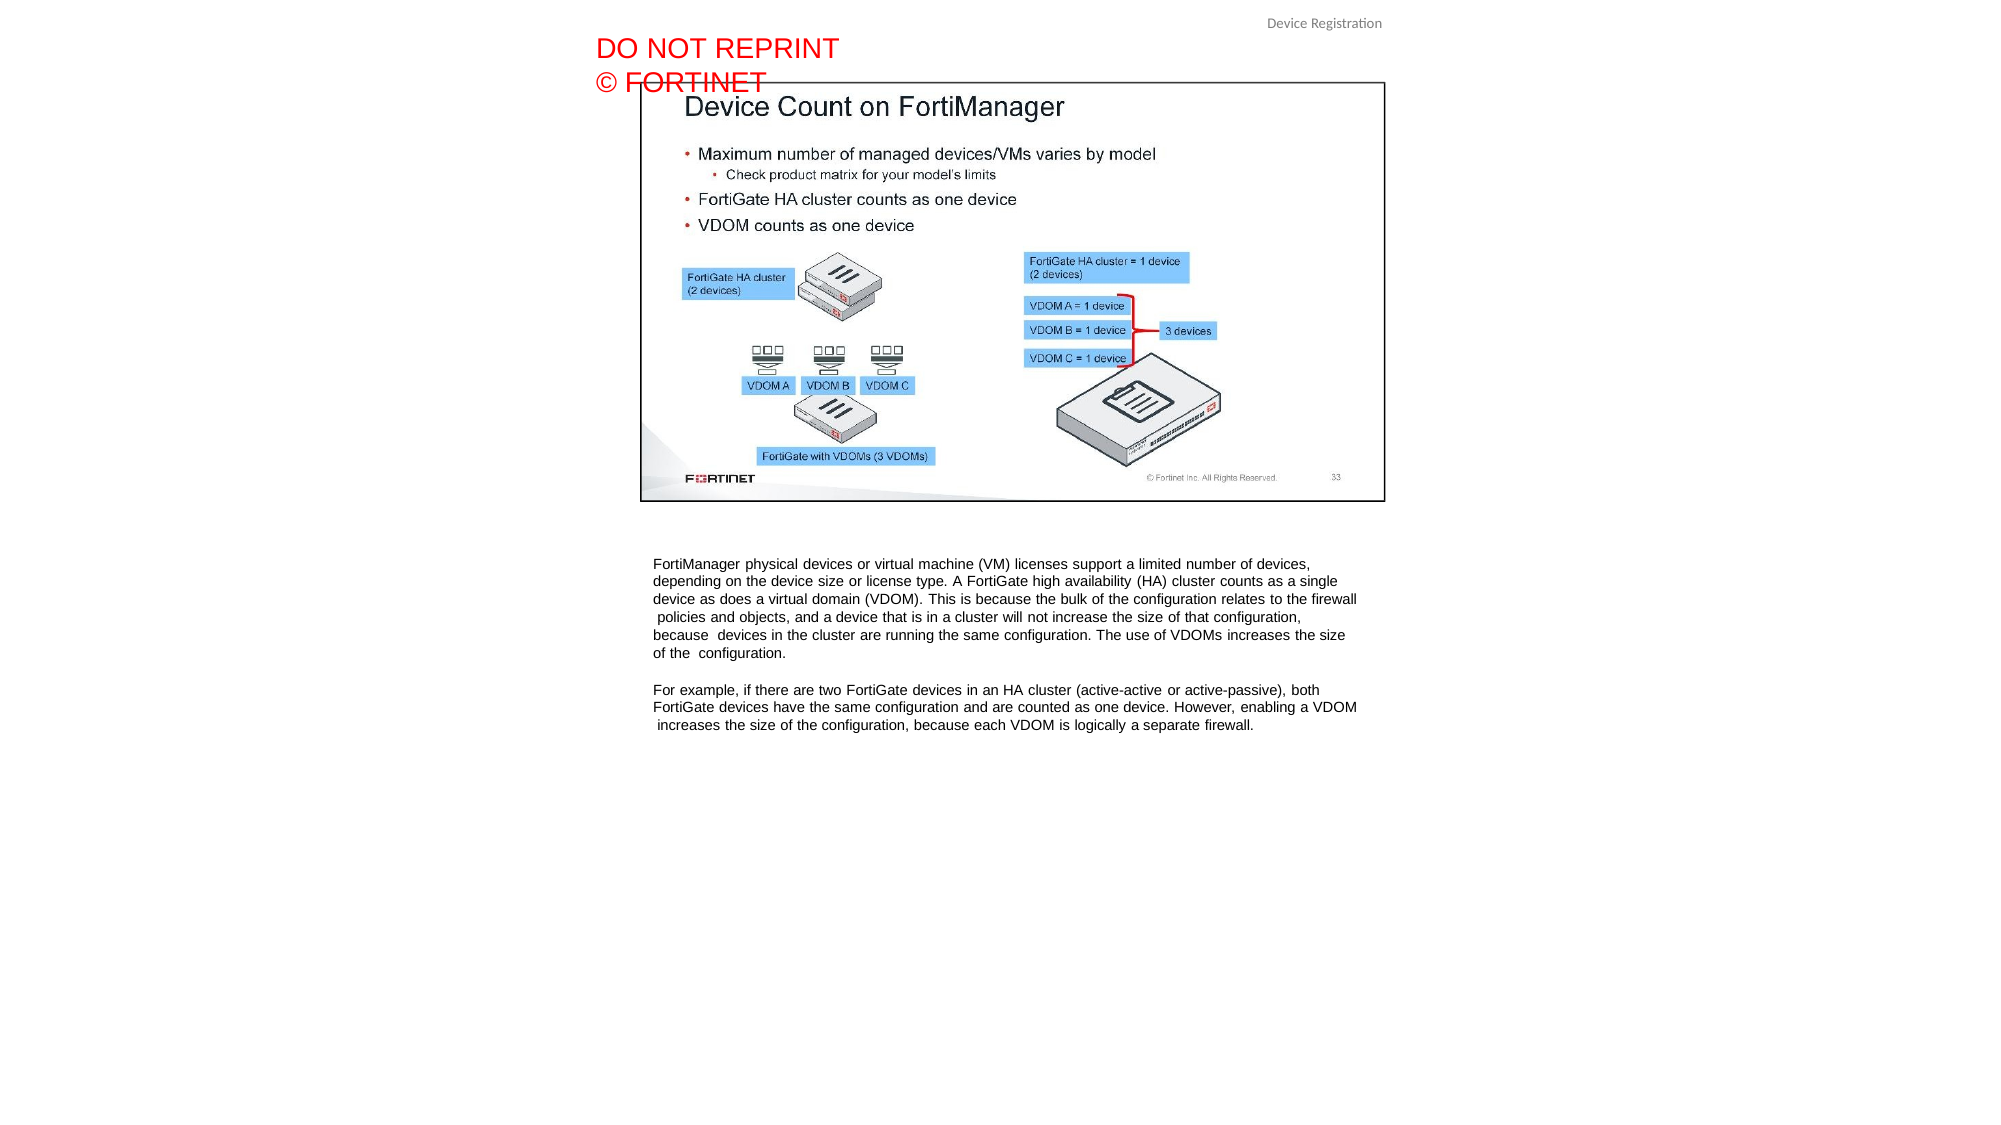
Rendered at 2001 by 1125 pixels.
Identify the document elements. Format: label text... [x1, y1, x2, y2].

text_box Device Registration [1265, 11, 1386, 32]
text_box DO NOT REPRINT © FORTINET [594, 28, 841, 98]
picture [642, 92, 1345, 500]
text_box [640, 81, 1386, 502]
text_box FortiManager physical devices or virtual machine (VM) licenses support a limited number of devices, depending on the device size or license type. A FortiGate high availability (HA) cluster counts as a single device as does a virtual domain (VDOM). This is because the bulk of the configuration relates to the firewall policies and objects, and a device that is in a cluster will not increase the size of that configuration, because devices in the cluster are running the same configuration. The use of VDOMs increases the size of the configuration. For example, if there are two FortiGate devices in an HA cluster (active-active or active-passive), both FortiGate devices have the same configuration and are counted as one device. However, enabling a VDOM increases the size of the configuration, because each VDOM is logically a separate firewall. [651, 552, 1359, 736]
